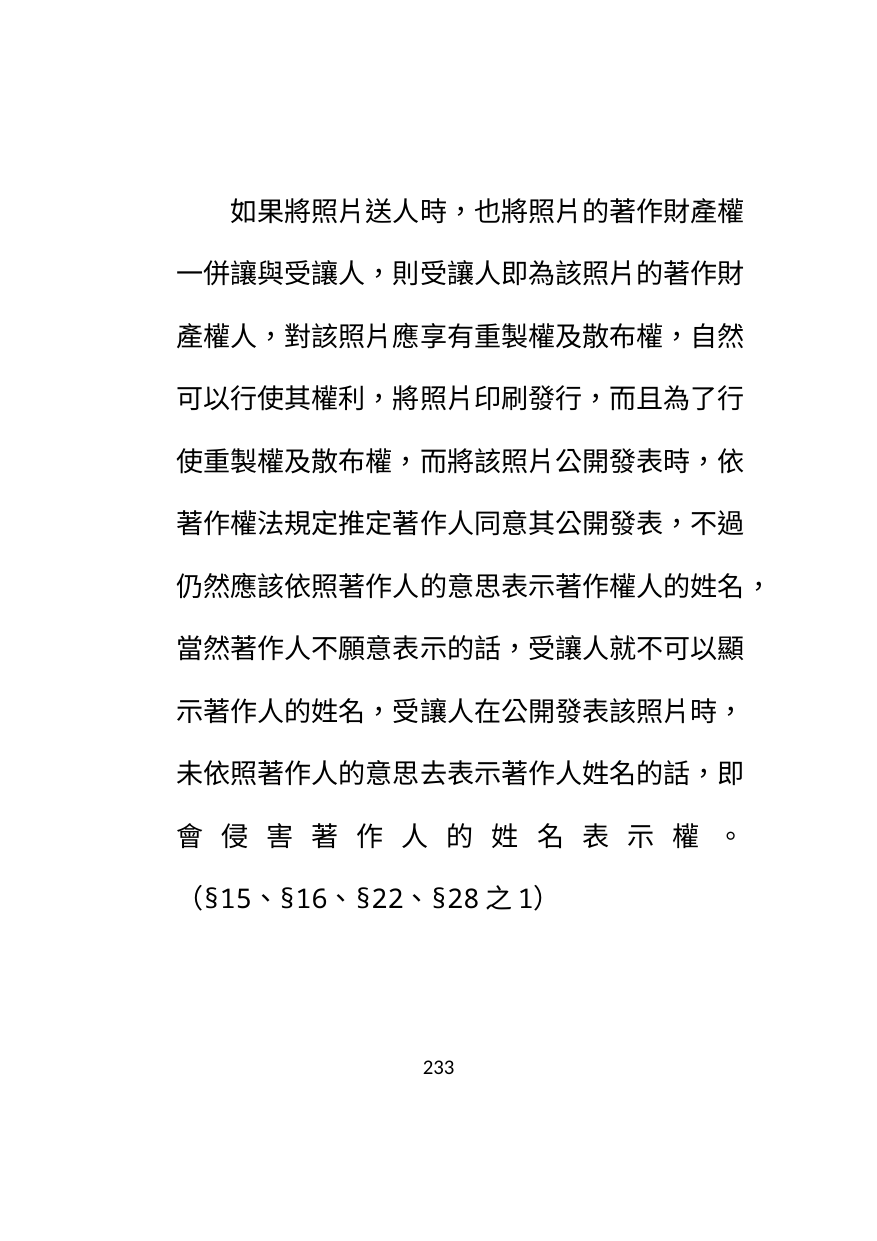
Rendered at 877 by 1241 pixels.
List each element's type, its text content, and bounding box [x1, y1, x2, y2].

text 如果將照片送人時，也將照片的著作財產權一併讓與受讓人，則受讓人即為該照片的著作財產權人，對該照片應享有重製權及散布權，自然可以行使其權利，將照片印刷發行，而且為了行使重製權及散布權，而將該照片公開發表時，依著作權法規定推定著作人同意其公開發表，不過仍然應該依照著作人的意思表示著作權人的姓名，當然著作人不願意表示的話，受讓人就不可以顯示著作人的姓名，受讓人在公開發表該照片時，未依照著作人的意思去表示著作人姓名的話，即會侵害著作人的姓名表示權。（§15、§16、§22、§28之1） [176, 168, 745, 918]
